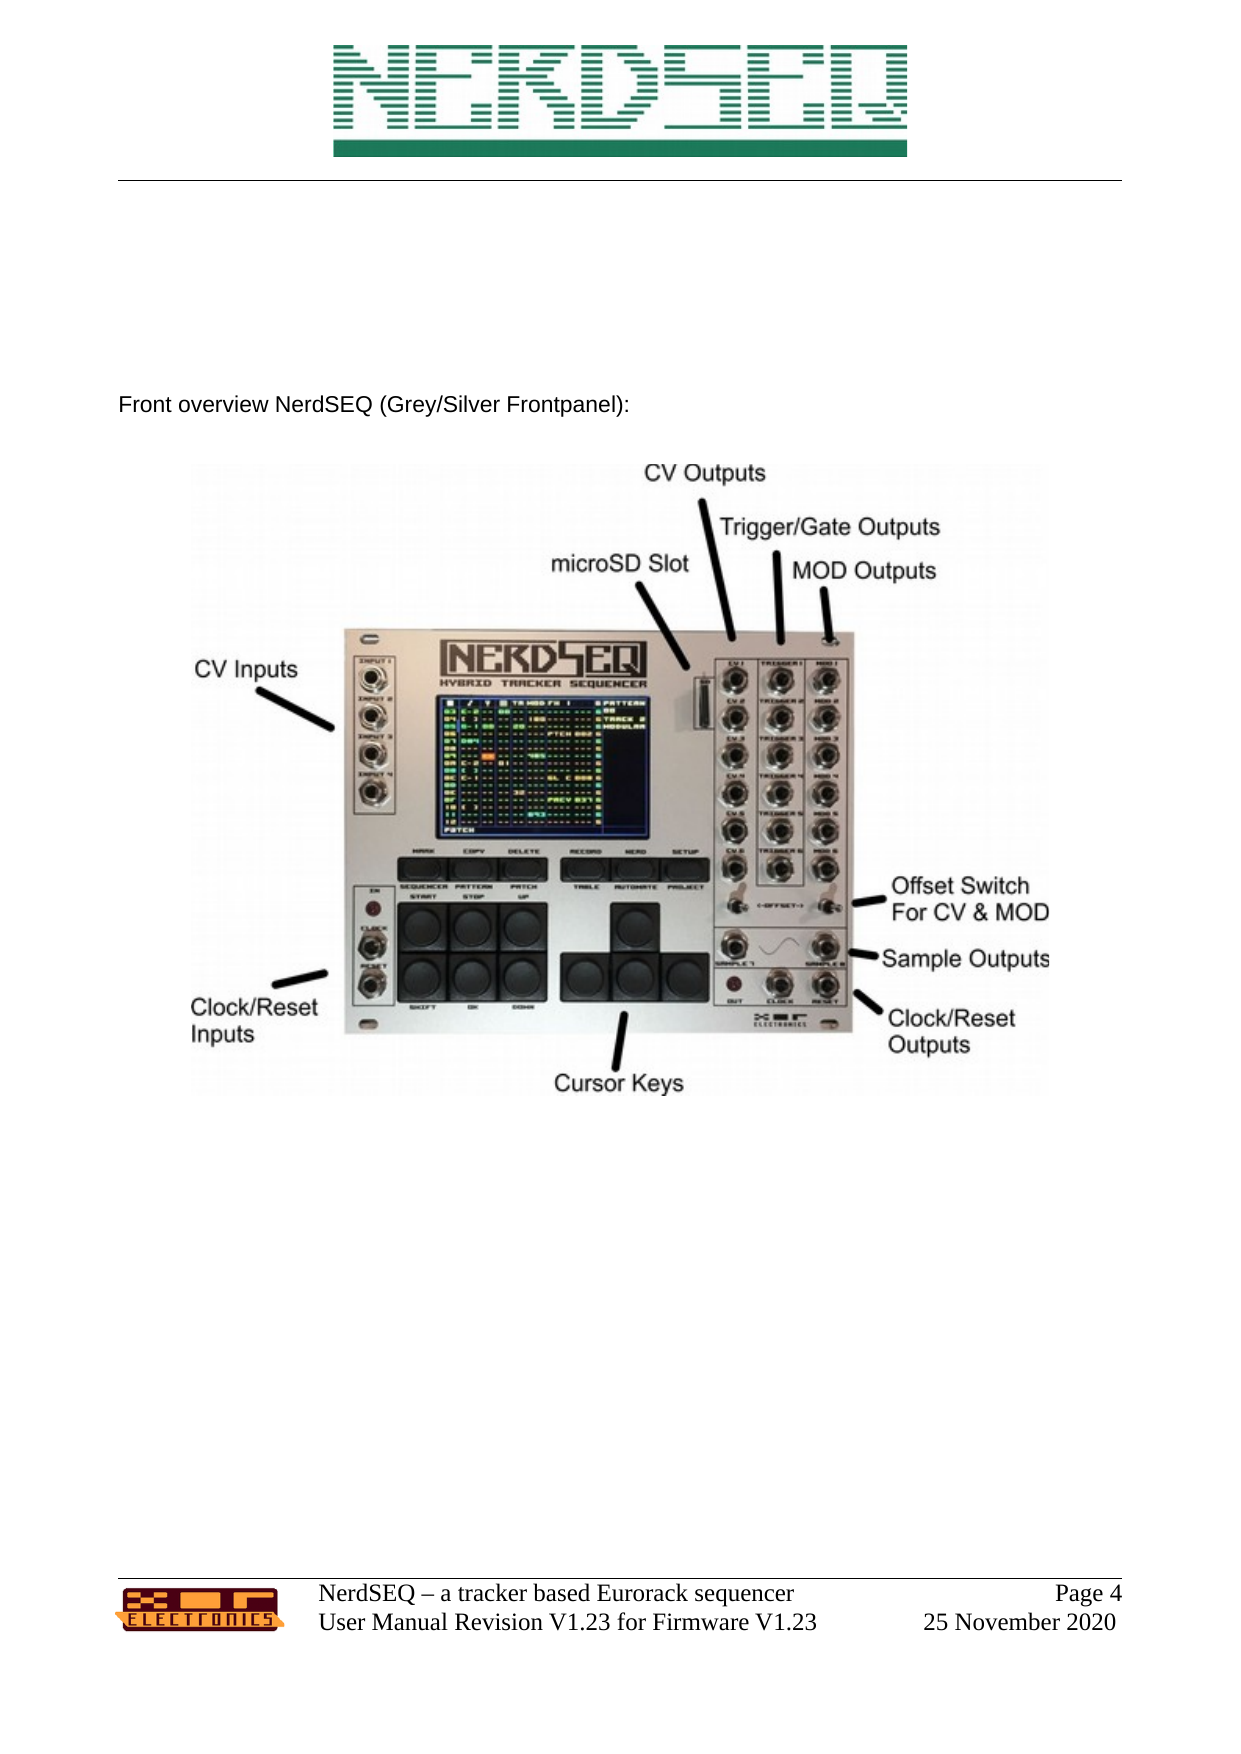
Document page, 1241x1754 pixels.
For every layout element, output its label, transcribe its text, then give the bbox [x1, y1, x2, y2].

picture [191, 464, 1050, 1096]
picture [333, 45, 908, 157]
text Front overview NerdSEQ (Grey/Silver Frontpanel): [118, 391, 1122, 418]
picture [115, 1584, 285, 1634]
